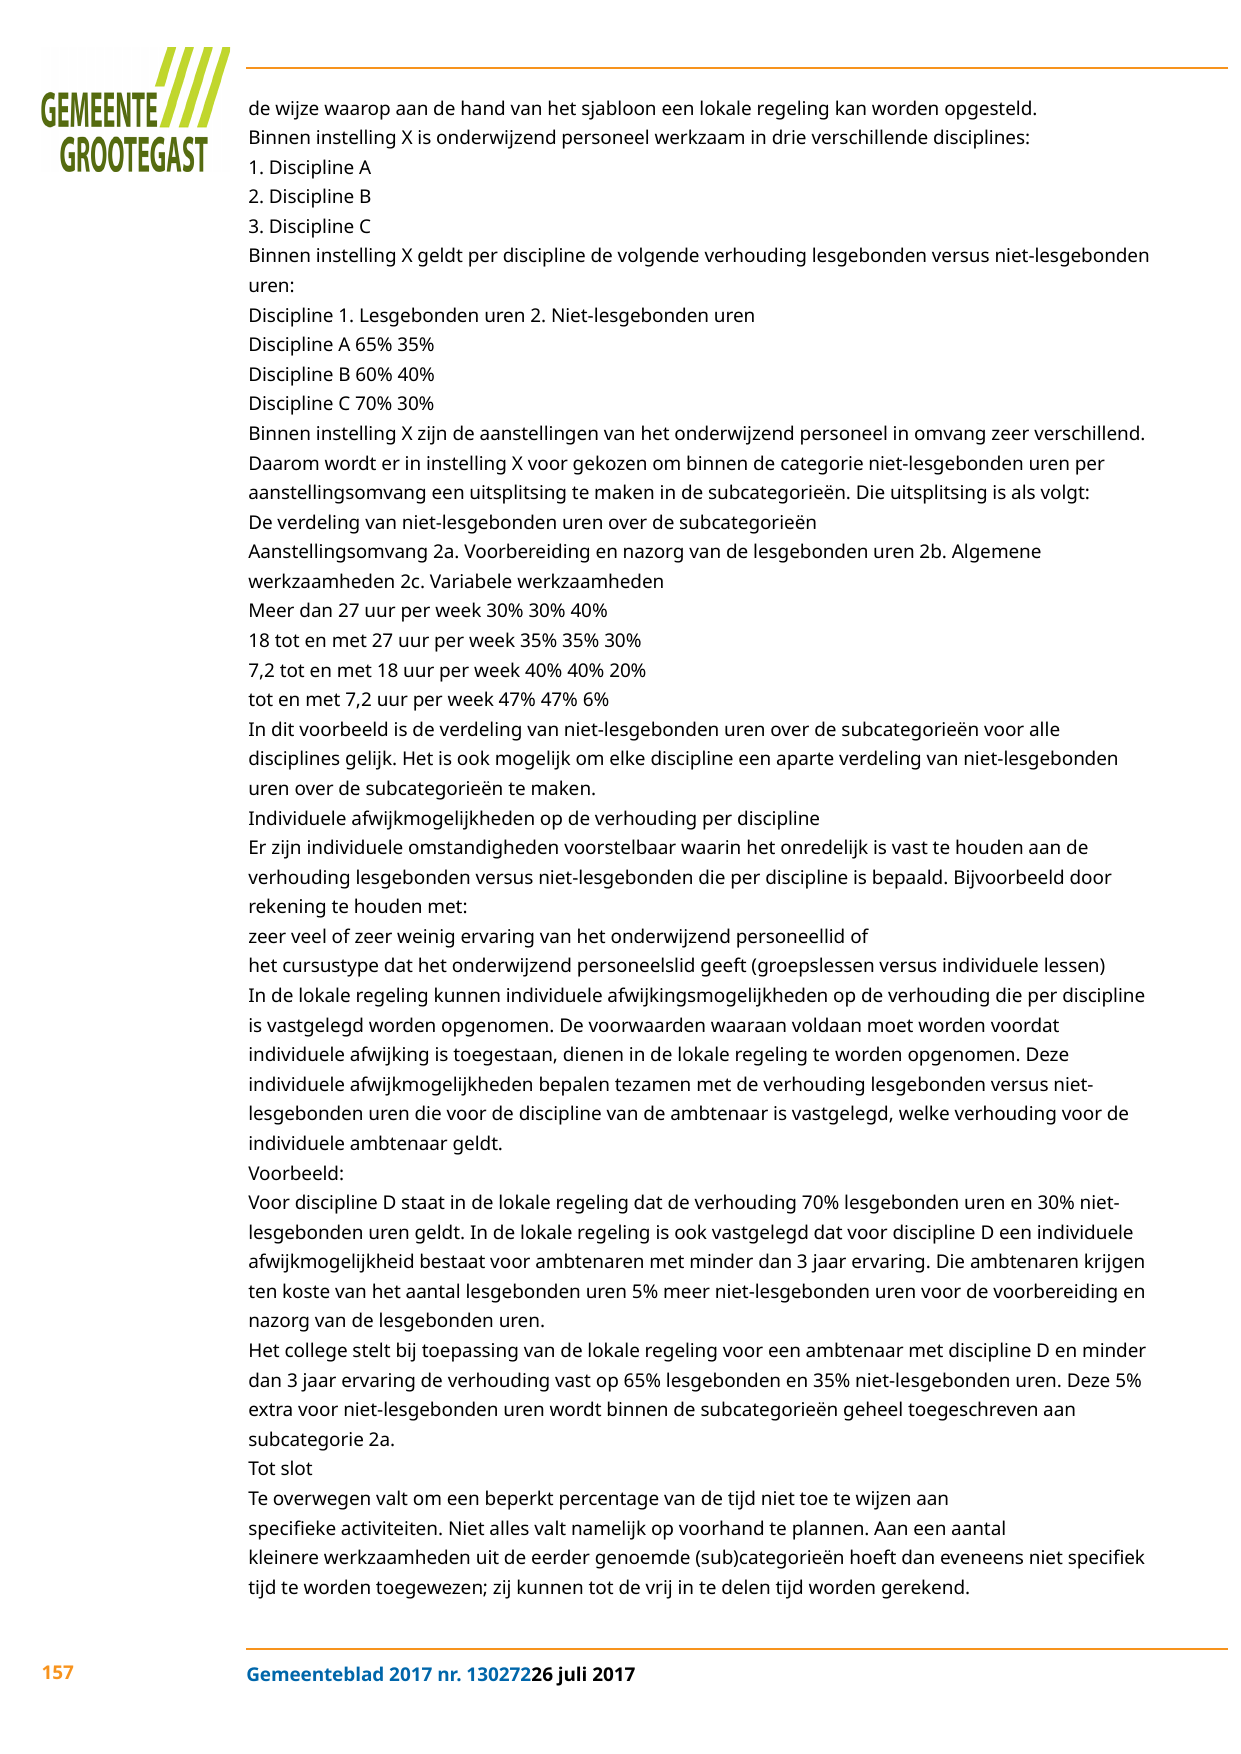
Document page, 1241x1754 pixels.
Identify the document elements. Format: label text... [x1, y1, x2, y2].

text Tot slot [248, 1456, 1152, 1481]
text 2. Discipline B [248, 183, 1152, 209]
picture [41, 47, 231, 172]
text Het college stelt bij toepassing van de lokale regeling voor een ambtenaar met discipline D en minder dan 3 jaar ervaring de verhouding vast op 65% lesgebonden en 35% niet-lesgebonden uren. Deze 5% extra voor niet-lesgebonden uren wordt binnen de subcategorieën geheel toegeschreven aan subcategorie 2a. [248, 1337, 1152, 1452]
text Voor discipline D staat in de lokale regeling dat de verhouding 70% lesgebonden uren en 30% niet-lesgebonden uren geldt. In de lokale regeling is ook vastgelegd dat voor discipline D een individuele afwijkmogelijkheid bestaat voor ambtenaren met minder dan 3 jaar ervaring. Die ambtenaren krijgen ten koste van het aantal lesgebonden uren 5% meer niet-lesgebonden uren voor de voorbereiding en nazorg van de lesgebonden uren. [248, 1189, 1152, 1333]
text 7,2 tot en met 18 uur per week 40% 40% 20% [248, 657, 1152, 683]
text kleinere werkzaamheden uit de eerder genoemde (sub)categorieën hoeft dan eveneens niet specifiek tijd te worden toegewezen; zij kunnen tot de vrij in te delen tijd worden gerekend. [248, 1544, 1152, 1600]
text zeer veel of zeer weinig ervaring van het onderwijzend personeellid of [248, 923, 1152, 949]
text Meer dan 27 uur per week 30% 30% 40% [248, 598, 1152, 623]
text In dit voorbeeld is de verdeling van niet-lesgebonden uren over de subcategorieën voor alle disciplines gelijk. Het is ook mogelijk om elke discipline een aparte verdeling van niet-lesgebonden uren over de subcategorieën te maken. [248, 716, 1152, 801]
text Er zijn individuele omstandigheden voorstelbaar waarin het onredelijk is vast te houden aan de verhouding lesgebonden versus niet-lesgebonden die per discipline is bepaald. Bijvoorbeeld door rekening te houden met: [248, 834, 1152, 919]
text specifieke activiteiten. Niet alles valt namelijk op voorhand te plannen. Aan een aantal [248, 1515, 1152, 1541]
text Discipline B 60% 40% [248, 361, 1152, 387]
text In de lokale regeling kunnen individuele afwijkingsmogelijkheden op de verhouding die per discipline is vastgelegd worden opgenomen. De voorwaarden waaraan voldaan moet worden voordat individuele afwijking is toegestaan, dienen in de lokale regeling te worden opgenomen. Deze individuele afwijkmogelijkheden bepalen tezamen met de verhouding lesgebonden versus niet-lesgebonden uren die voor de discipline van de ambtenaar is vastgelegd, welke verhouding voor de individuele ambtenaar geldt. [248, 982, 1152, 1156]
text Discipline C 70% 30% [248, 391, 1152, 416]
text Te overwegen valt om een beperkt percentage van de tijd niet toe te wijzen aan [248, 1485, 1152, 1511]
text 3. Discipline C [248, 213, 1152, 239]
text Aanstellingsomvang 2a. Voorbereiding en nazorg van de lesgebonden uren 2b. Algemene werkzaamheden 2c. Variabele werkzaamheden [248, 538, 1152, 594]
text de wijze waarop aan de hand van het sjabloon een lokale regeling kan worden opgesteld. [248, 95, 1152, 121]
text Binnen instelling X geldt per discipline de volgende verhouding lesgebonden versus niet-lesgebonden uren: [248, 243, 1152, 298]
text Discipline 1. Lesgebonden uren 2. Niet-lesgebonden uren [248, 302, 1152, 328]
text Binnen instelling X is onderwijzend personeel werkzaam in drie verschillende disciplines: [248, 124, 1152, 150]
text Binnen instelling X zijn de aanstellingen van het onderwijzend personeel in omvang zeer verschillend. Daarom wordt er in instelling X voor gekozen om binnen de categorie niet-lesgebonden uren per aanstellingsomvang een uitsplitsing te maken in de subcategorieën. Die uitsplitsing is als volgt: [248, 420, 1152, 505]
text 1. Discipline A [248, 154, 1152, 180]
text het cursustype dat het onderwijzend personeelslid geeft (groepslessen versus individuele lessen) [248, 953, 1152, 978]
text De verdeling van niet-lesgebonden uren over de subcategorieën [248, 509, 1152, 535]
text Discipline A 65% 35% [248, 331, 1152, 357]
text 18 tot en met 27 uur per week 35% 35% 30% [248, 627, 1152, 653]
text Individuele afwijkmogelijkheden op de verhouding per discipline [248, 805, 1152, 831]
text tot en met 7,2 uur per week 47% 47% 6% [248, 686, 1152, 712]
text Voorbeeld: [248, 1160, 1152, 1186]
